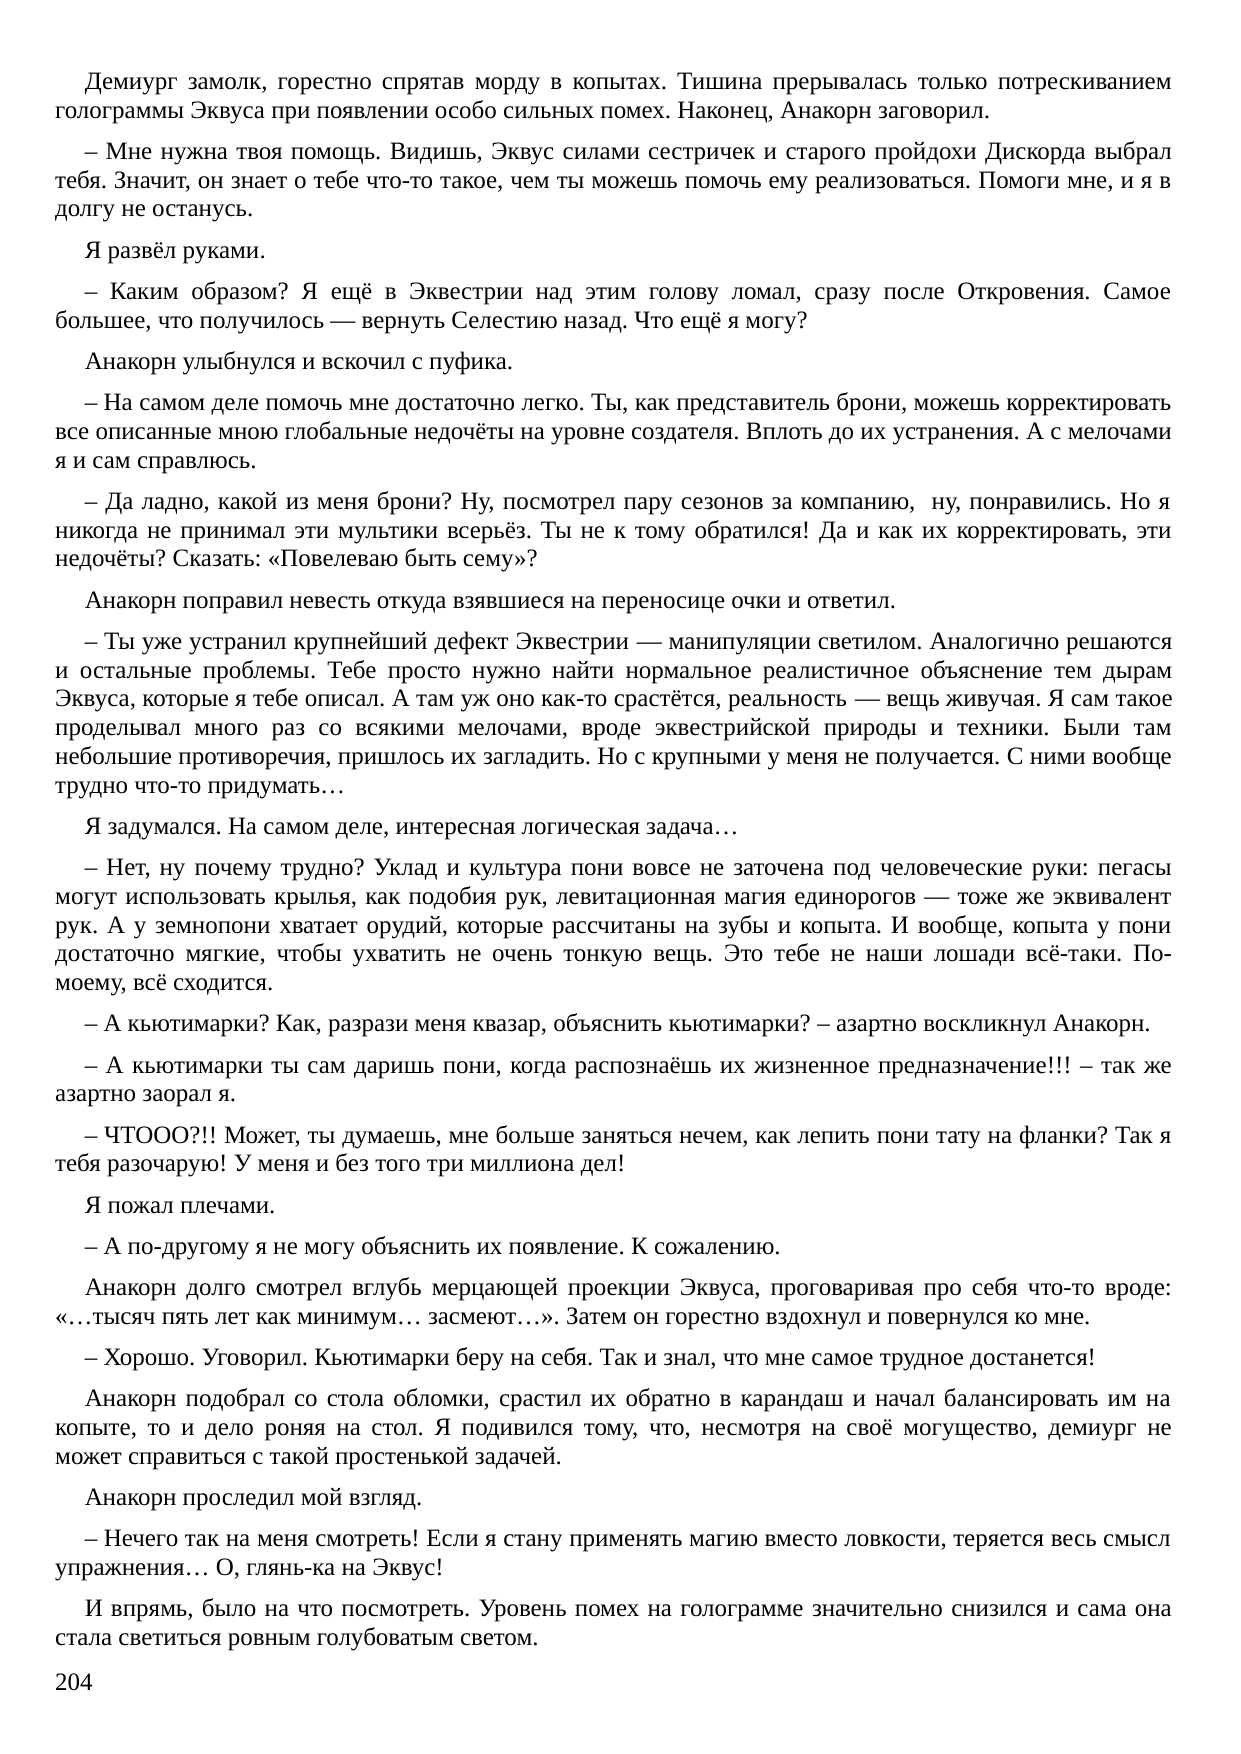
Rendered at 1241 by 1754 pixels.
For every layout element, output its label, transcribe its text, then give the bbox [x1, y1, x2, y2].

text – ЧТООО?!! Может, ты думаешь, мне больше заняться нечем, как лепить пони тату на фланки? Так я тебя разочарую! У меня и без того три миллиона дел! [55, 1120, 1173, 1177]
text – А кьютимарки? Как, разрази меня квазар, объяснить кьютимарки? – азартно воскликнул Анакорн. [55, 1008, 1173, 1037]
text Я пожал плечами. [55, 1190, 1173, 1218]
text – А кьютимарки ты сам даришь пони, когда распознаёшь их жизненное предназначение!!! – так же азартно заорал я. [55, 1050, 1173, 1107]
text Анакорн подобрал со стола обломки, срастил их обратно в карандаш и начал балансировать им на копыте, то и дело роняя на стол. Я подивился тому, что, несмотря на своё могущество, демиург не может справиться с такой простенькой задачей. [55, 1383, 1173, 1470]
text Анакорн проследил мой взгляд. [55, 1482, 1173, 1511]
text Я развёл руками. [55, 235, 1173, 263]
text – Мне нужна твоя помощь. Видишь, Эквус силами сестричек и старого пройдохи Дискорда выбрал тебя. Значит, он знает о тебе что-то такое, чем ты можешь помочь ему реализоваться. Помоги мне, и я в долгу не останусь. [55, 136, 1173, 222]
text И впрямь, было на что посмотреть. Уровень помех на голограмме значительно снизился и сама она стала светиться ровным голубоватым светом. [55, 1593, 1173, 1651]
text – Каким образом? Я ещё в Эквестрии над этим голову ломал, сразу после Откровения. Самое большее, что получилось — вернуть Селестию назад. Что ещё я могу? [55, 276, 1173, 333]
text Анакорн улыбнулся и вскочил с пуфика. [55, 346, 1173, 375]
text – Ты уже устранил крупнейший дефект Эквестрии — манипуляции светилом. Аналогично решаются и остальные проблемы. Тебе просто нужно найти нормальное реалистичное объяснение тем дырам Эквуса, которые я тебе описал. А там уж оно как-то срастётся, реальность — вещь живучая. Я сам такое проделывал много раз со всякими мелочами, вроде эквестрийской природы и техники. Были там небольшие противоречия, пришлось их загладить. Но с крупными у меня не получается. С ними вообще трудно что-то придумать… [55, 626, 1173, 798]
text – Да ладно, какой из меня брони? Ну, посмотрел пару сезонов за компанию, ну, понравились. Но я никогда не принимал эти мультики всерьёз. Ты не к тому обратился! Да и как их корректировать, эти недочёты? Сказать: «Повелеваю быть сему»? [55, 486, 1173, 572]
text Анакорн долго смотрел вглубь мерцающей проекции Эквуса, проговаривая про себя что-то вроде: «…тысяч пять лет как минимум… засмеют…». Затем он горестно вздохнул и повернулся ко мне. [55, 1272, 1173, 1330]
text Я задумался. На самом деле, интересная логическая задача… [55, 811, 1173, 840]
text – Хорошо. Уговорил. Кьютимарки беру на себя. Так и знал, что мне самое трудное достанется! [55, 1342, 1173, 1371]
text Демиург замолк, горестно спрятав морду в копытах. Тишина прерывалась только потрескиванием голограммы Эквуса при появлении особо сильных помех. Наконец, Анакорн заговорил. [55, 66, 1173, 123]
text – А по-другому я не могу объяснить их появление. К сожалению. [55, 1231, 1173, 1260]
text – На самом деле помочь мне достаточно легко. Ты, как представитель брони, можешь корректировать все описанные мною глобальные недочёты на уровне создателя. Вплоть до их устранения. А с мелочами я и сам справлюсь. [55, 387, 1173, 473]
text – Нет, ну почему трудно? Уклад и культура пони вовсе не заточена под человеческие руки: пегасы могут использовать крылья, как подобия рук, левитационная магия единорогов — тоже же эквивалент рук. А у земнопони хватает орудий, которые рассчитаны на зубы и копыта. И вообще, копыта у пони достаточно мягкие, чтобы ухватить не очень тонкую вещь. Это тебе не наши лошади всё-таки. По-моему, всё сходится. [55, 852, 1173, 996]
text – Нечего так на меня смотреть! Если я стану применять магию вместо ловкости, теряется весь смысл упражнения… О, глянь-ка на Эквус! [55, 1523, 1173, 1581]
text Анакорн поправил невесть откуда взявшиеся на переносице очки и ответил. [55, 585, 1173, 613]
